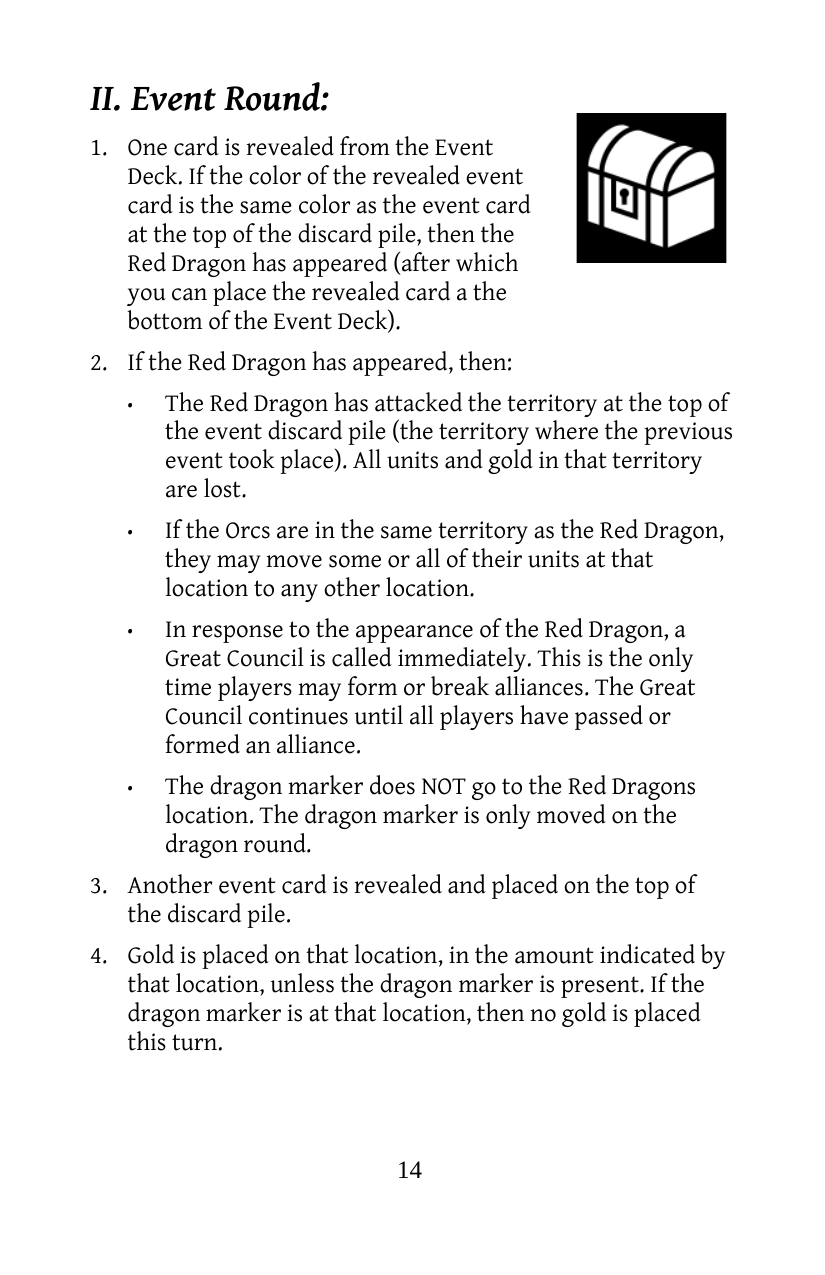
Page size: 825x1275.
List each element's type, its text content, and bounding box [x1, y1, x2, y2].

subtitle II. Event Round: [90, 78, 735, 121]
list If the Orcs are in the same territory as the Red Dragon, they may move some or all of their units at that location to any other location. [127, 517, 735, 604]
list The dragon marker does NOT go to the Red Dragons location. The dragon marker is only moved on the dragon round. [127, 772, 735, 859]
list If the Red Dragon has appeared, then: [90, 348, 735, 377]
picture [576, 113, 727, 263]
list In response to the appearance of the Red Dragon, a Great Council is called immediately. This is the only time players may form or break alliances. The Great Council continues until all players have passed or formed an alliance. [127, 616, 735, 761]
list Gold is placed on that location, in the amount indicated by that location, unless the dragon marker is present. If the dragon marker is at that location, then no gold is placed this turn. [90, 941, 735, 1057]
list Another event card is revealed and placed on the top of the discard pile. [90, 871, 735, 929]
list One card is revealed from the Event Deck. If the color of the revealed event card is the same color as the event card at the top of the discard pile, then the Red Dragon has appeared (after which you can place the revealed card a the bottom of the Event Deck). [90, 133, 735, 336]
list The Red Dragon has attacked the territory at the top of the event discard pile (the territory where the previous event took place). All units and gold in that territory are lost. [127, 389, 735, 505]
